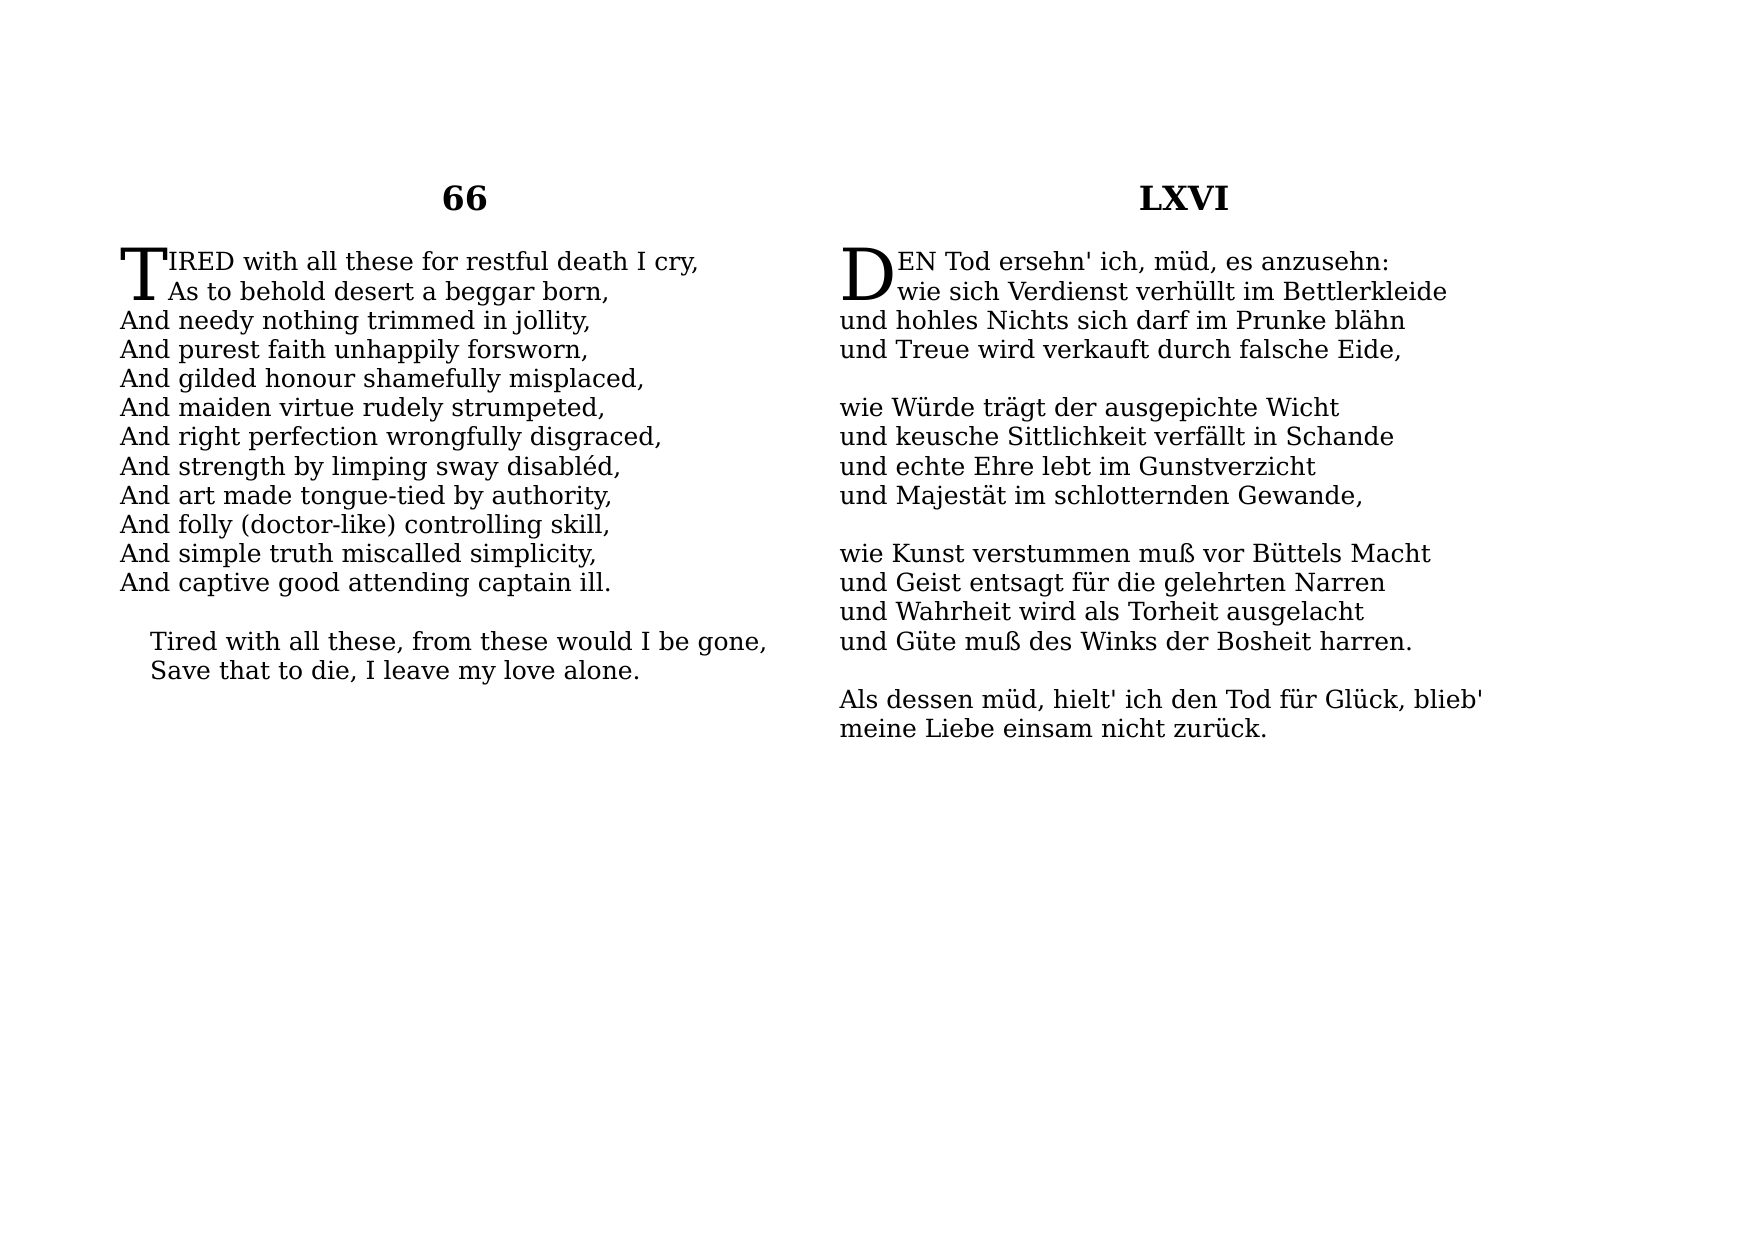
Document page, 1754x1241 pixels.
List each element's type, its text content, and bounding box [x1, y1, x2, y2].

text 66 [120, 179, 809, 218]
text TIRED with all these for restful death I cry, As to behold desert a beggar born, And needy nothing trimmed in jollity, And purest faith unhappily forsworn, And gilded honour shamefully misplaced, And maiden virtue rudely strumpeted, And right perfection wrongfully disgraced, And strength by limping sway disabléd, And art made tongue-tied by authority, And folly (doctor-like) controlling skill, And simple truth miscalled simplicity, And captive good attending captain ill. [120, 247, 809, 597]
text Als dessen müd, hielt' ich den Tod für Glück, blieb' meine Liebe einsam nicht zurück. [839, 685, 1528, 743]
text DEN Tod ersehn' ich, müd, es anzusehn: wie sich Verdienst verhüllt im Bettlerkleide und hohles Nichts sich darf im Prunke blähn und Treue wird verkauft durch falsche Eide, [839, 247, 1528, 364]
text LXVI [839, 179, 1528, 218]
text Tired with all these, from these would I be gone, Save that to die, I leave my love alone. [150, 627, 809, 685]
text wie Kunst verstummen muß vor Büttels Macht und Geist entsagt für die gelehrten Narren und Wahrheit wird als Torheit ausgelacht und Güte muß des Winks der Bosheit harren. [839, 539, 1528, 656]
text wie Würde trägt der ausgepichte Wicht und keusche Sittlichkeit verfällt in Schande und echte Ehre lebt im Gunstverzicht und Majestät im schlotternden Gewande, [839, 393, 1528, 510]
